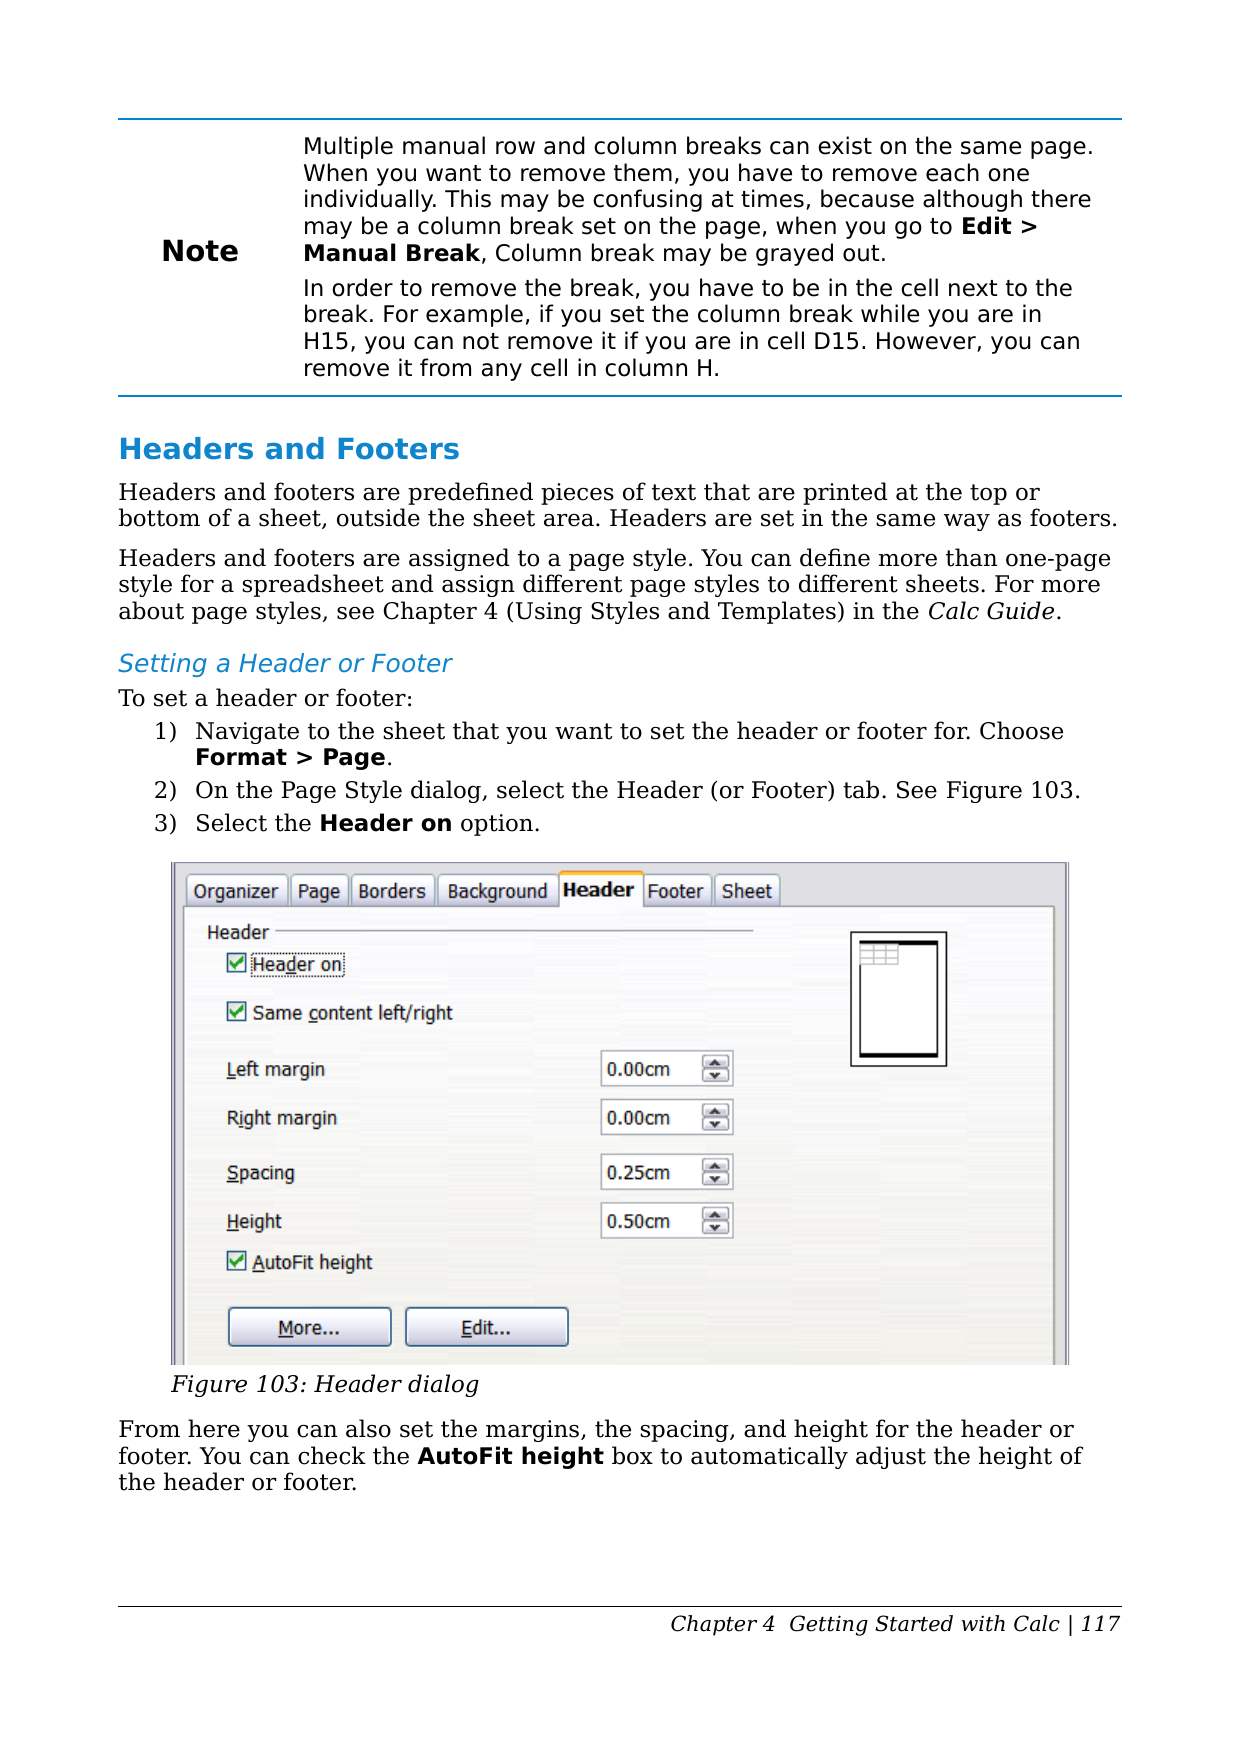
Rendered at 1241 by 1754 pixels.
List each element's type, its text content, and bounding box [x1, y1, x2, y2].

text Headers and footers are predefined pieces of text that are printed at the top or bottom of a sheet, outside the sheet area. Headers are set in the same way as footers. [118, 479, 1122, 532]
text From here you can also set the margins, the spacing, and height for the header or footer. You can check the AutoFit height box to automatically adjust the height of the header or footer. [118, 1416, 1122, 1496]
subtitle Headers and Footers [118, 433, 1122, 467]
list To set a header or footer: [118, 685, 1122, 711]
table_header Multiple manual row and column breaks can exist on the same page. When you want to remove them, you have to remove each one individually. This may be confusing at times, because although there may be a column break set on the page, when you go to Edit > Manual Break, Column break may be grayed out. In order to remove the break, you have to be in the cell next to the break. For example, if you set the column break while you are in H15, you can not remove it if you are in cell D15. However, you can remove it from any cell in column H. [281, 120, 1122, 394]
text Figure 103: Header dialog [171, 1371, 1069, 1398]
list On the Page Style dialog, select the Header (or Footer) tab. See Figure 103. [177, 777, 1122, 804]
subtitle Setting a Header or Footer [118, 649, 1122, 678]
list Navigate to the sheet that you want to set the header or footer for. Choose Format > Page. [177, 718, 1122, 771]
list Select the Header on option. [177, 810, 1122, 837]
text Headers and footers are assigned to a page style. You can define more than one-page style for a spreadsheet and assign different page styles to different sheets. For more about page styles, see Chapter 4 (Using Styles and Templates) in the Calc Guide. [118, 545, 1122, 625]
table_header Note [118, 120, 281, 394]
picture [171, 862, 1070, 1365]
